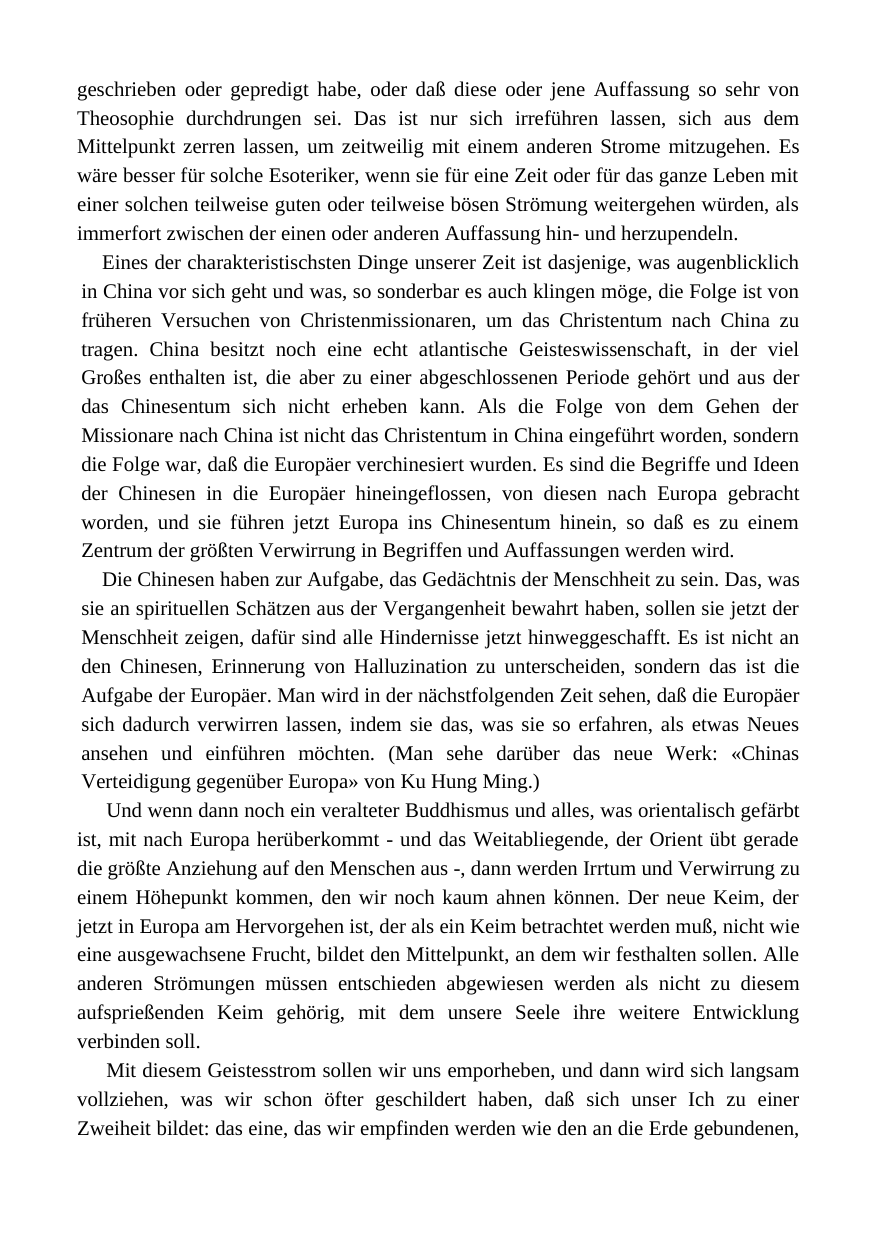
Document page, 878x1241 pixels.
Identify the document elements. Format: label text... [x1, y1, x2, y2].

text Die Chinesen haben zur Aufgabe, das Gedächtnis der Menschheit zu sein. Das, was sie an spirituellen Schätzen aus der Vergangenheit bewahrt haben, sollen sie jetzt der Menschheit zeigen, dafür sind alle Hindernisse jetzt hinweggeschafft. Es ist nicht an den Chinesen, Erinnerung von Halluzination zu unterscheiden, sondern das ist die Aufgabe der Europäer. Man wird in der nächstfolgenden Zeit sehen, daß die Europäer sich dadurch verwirren lassen, indem sie das, was sie so erfahren, als etwas Neues ansehen und einführen möchten. (Man sehe darüber das neue Werk: «Chinas Verteidigung gegenüber Europa» von Ku Hung Ming.) [81, 567, 800, 793]
text Mit diesem Geistesstrom sollen wir uns emporheben, und dann wird sich langsam vollziehen, was wir schon öfter geschildert haben, daß sich unser Ich zu einer Zweiheit bildet: das eine, das wir empfinden werden wie den an die Erde gebundenen, [77, 1058, 800, 1139]
text geschrieben oder gepredigt habe, oder daß diese oder jene Auffassung so sehr von Theosophie durchdrungen sei. Das ist nur sich irreführen lassen, sich aus dem Mittelpunkt zerren lassen, um zeitweilig mit einem anderen Strome mitzugehen. Es wäre besser für solche Esoteriker, wenn sie für eine Zeit oder für das ganze Leben mit einer solchen teilweise guten oder teilweise bösen Strömung weitergehen würden, als immerfort zwischen der einen oder anderen Auffassung hin- und herzupendeln. [77, 77, 800, 245]
text Und wenn dann noch ein veralteter Buddhismus und alles, was orientalisch gefärbt ist, mit nach Europa herüberkommt - und das Weitabliegende, der Orient übt gerade die größte Anziehung auf den Menschen aus -, dann werden Irrtum und Verwirrung zu einem Höhepunkt kommen, den wir noch kaum ahnen können. Der neue Keim, der jetzt in Europa am Hervorgehen ist, der als ein Keim betrachtet werden muß, nicht wie eine ausgewachsene Frucht, bildet den Mittelpunkt, an dem wir festhalten sollen. Alle anderen Strömungen müssen entschieden abgewiesen werden als nicht zu diesem aufsprießenden Keim gehörig, mit dem unsere Seele ihre weitere Entwicklung verbinden soll. [77, 798, 800, 1053]
text Eines der charakteristischsten Dinge unserer Zeit ist dasjenige, was augenblicklich in China vor sich geht und was, so sonderbar es auch klingen möge, die Folge ist von früheren Versuchen von Christenmissionaren, um das Christentum nach China zu tragen. China besitzt noch eine echt atlantische Geisteswissenschaft, in der viel Großes enthalten ist, die aber zu einer abgeschlossenen Periode gehört und aus der das Chinesentum sich nicht erheben kann. Als die Folge von dem Gehen der Missionare nach China ist nicht das Christentum in China eingeführt worden, sondern die Folge war, daß die Europäer verchinesiert wurden. Es sind die Begriffe und Ideen der Chinesen in die Europäer hineingeflossen, von diesen nach Europa gebracht worden, und sie führen jetzt Europa ins Chinesentum hinein, so daß es zu einem Zentrum der größten Verwirrung in Begriffen und Auffassungen werden wird. [81, 250, 800, 562]
